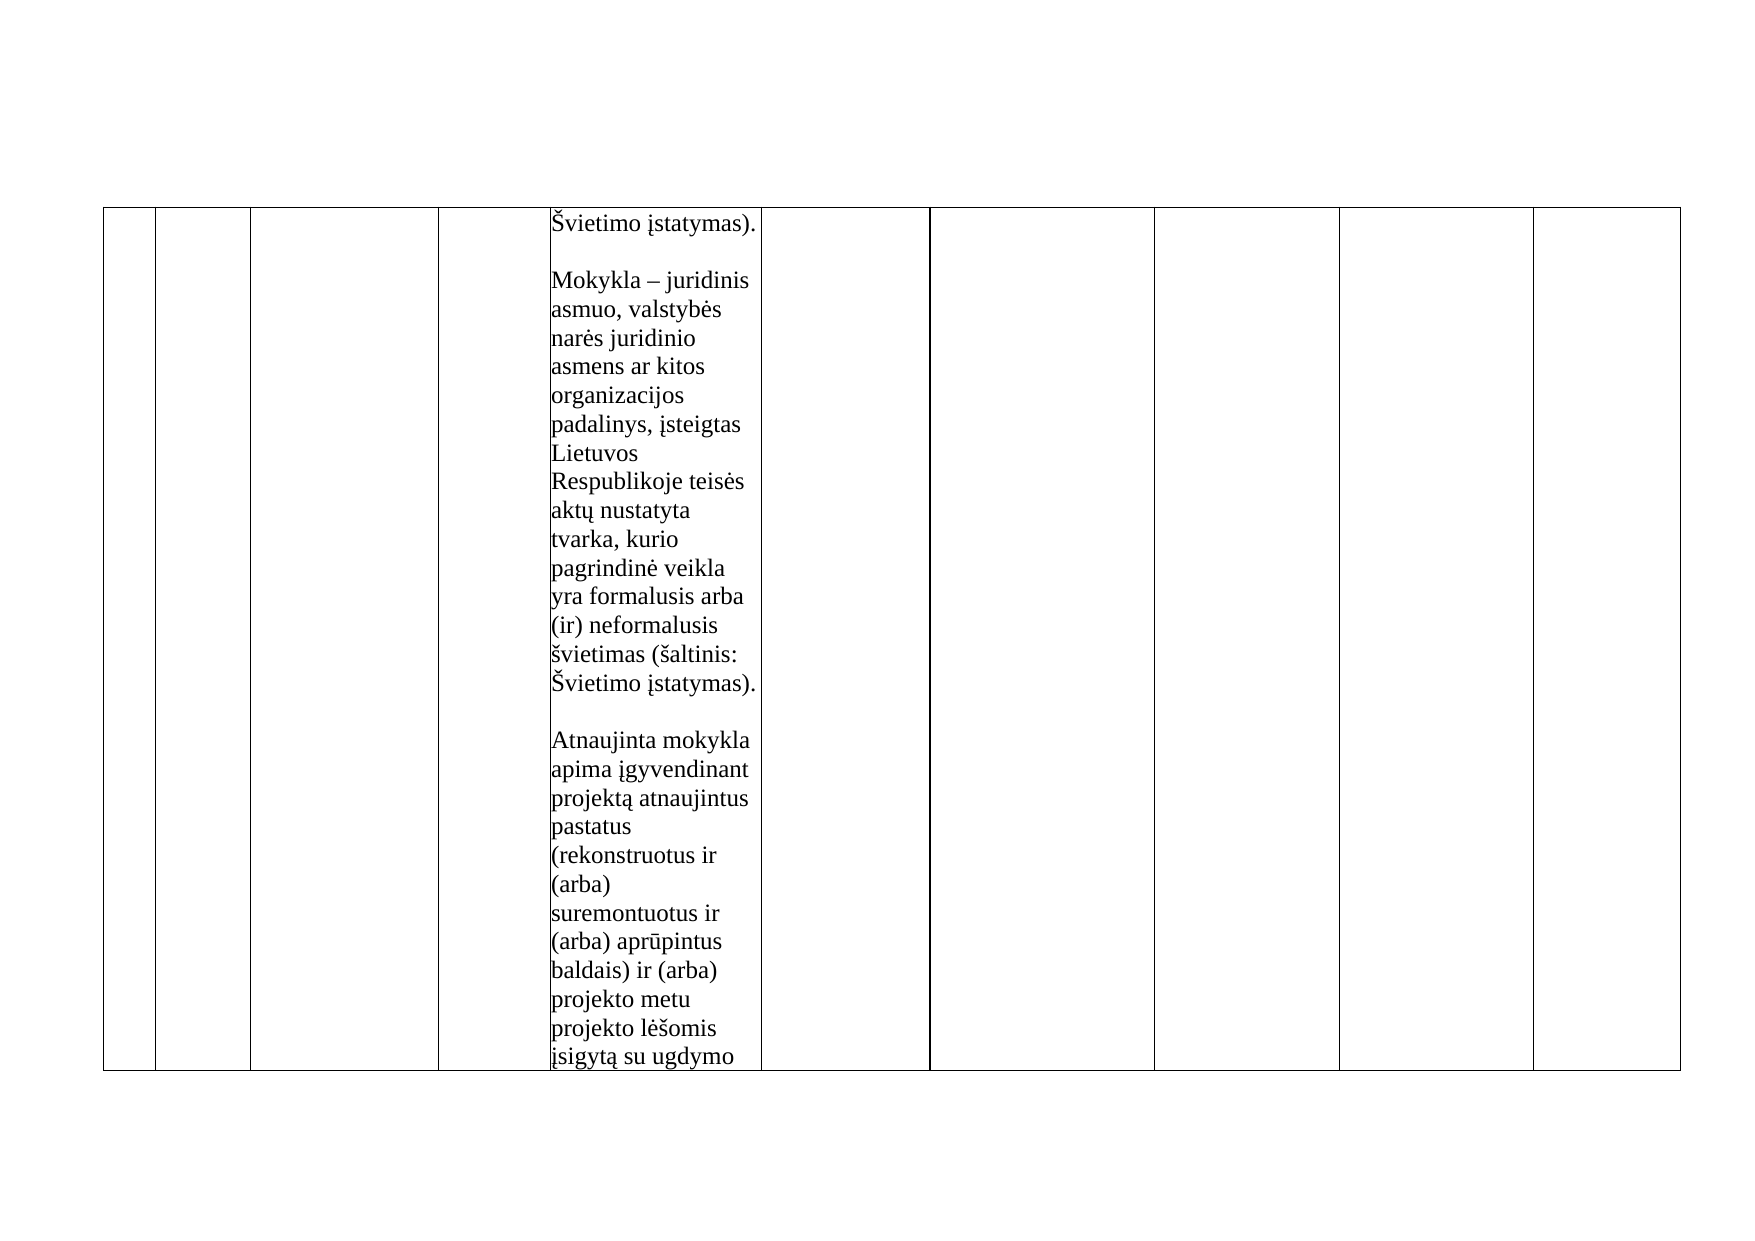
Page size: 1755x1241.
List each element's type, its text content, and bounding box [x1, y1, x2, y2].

table_cell Švietimo įstatymas). Mokykla – juridinis asmuo, valstybės narės juridinio asmens ar kitos organizacijos padalinys, įsteigtas Lietuvos Respublikoje teisės aktų nustatyta tvarka, kurio pagrindinė veikla yra formalusis arba (ir) neformalusis švietimas (šaltinis: Švietimo įstatymas). Atnaujinta mokykla apima įgyvendinant projektą atnaujintus pastatus (rekonstruotus ir (arba) suremontuotus ir (arba) aprūpintus baldais) ir (arba) projekto metu projekto lėšomis įsigytą su ugdymo [551, 208, 761, 1070]
table_cell [1340, 208, 1533, 1070]
table_cell [1155, 208, 1339, 1070]
table_cell [251, 208, 438, 1070]
table_cell [439, 208, 550, 1070]
table_cell [156, 208, 250, 1070]
table_cell [931, 208, 1154, 1070]
table_cell [1534, 208, 1680, 1070]
table_cell [762, 208, 929, 1070]
table_cell [104, 208, 155, 1070]
